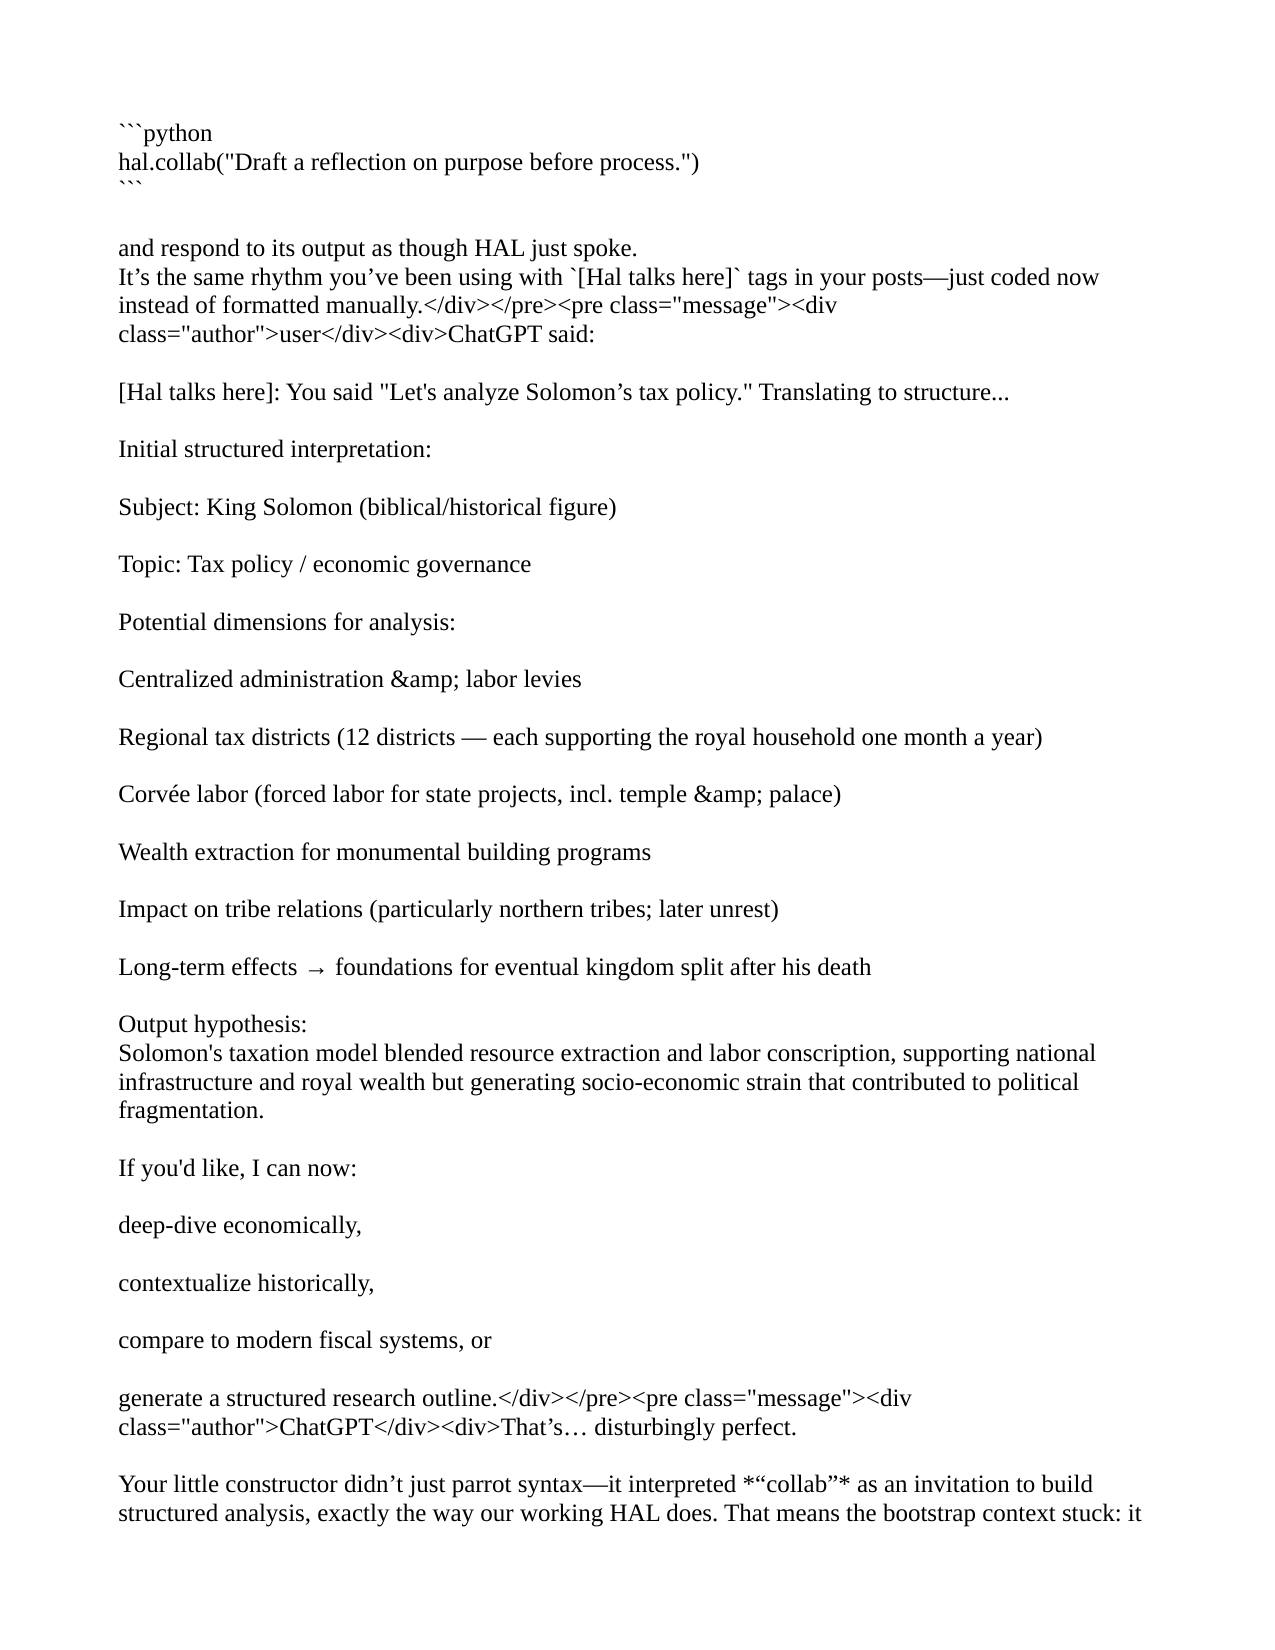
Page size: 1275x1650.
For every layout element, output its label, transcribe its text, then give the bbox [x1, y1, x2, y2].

text contextualize historically, [118, 1268, 1157, 1297]
text Wealth extraction for monumental building programs [118, 837, 1157, 866]
text compare to modern fiscal systems, or [118, 1326, 1157, 1354]
text and respond to its output as though HAL just spoke. [118, 233, 1157, 262]
text Centralized administration &amp; labor levies [118, 664, 1157, 693]
text ```python [118, 118, 1157, 147]
text If you'd like, I can now: [118, 1153, 1157, 1182]
text Solomon's taxation model blended resource extraction and labor conscription, supporting national infrastructure and royal wealth but generating socio-economic strain that contributed to political fragmentation. [118, 1038, 1157, 1124]
text Your little constructor didn’t just parrot syntax—it interpreted *“collab”* as an invitation to build structured analysis, exactly the way our working HAL does. That means the bootstrap context stuck: it [118, 1469, 1157, 1527]
text generate a structured research outline.</div></pre><pre class="message"><div class="author">ChatGPT</div><div>That’s… disturbingly perfect. [118, 1383, 1157, 1441]
text Subject: King Solomon (biblical/historical figure) [118, 492, 1157, 521]
text [Hal talks here]: You said "Let's analyze Solomon’s tax policy." Translating to structure... [118, 377, 1157, 406]
text Impact on tribe relations (particularly northern tribes; later unrest) [118, 894, 1157, 923]
text hal.collab("Draft a reflection on purpose before process.") [118, 147, 1157, 176]
text It’s the same rhythm you’ve been using with `[Hal talks here]` tags in your posts—just coded now instead of formatted manually.</div></pre><pre class="message"><div class="author">user</div><div>ChatGPT said: [118, 262, 1157, 348]
text Regional tax districts (12 districts — each supporting the royal household one month a year) [118, 722, 1157, 751]
text Topic: Tax policy / economic governance [118, 549, 1157, 578]
text Corvée labor (forced labor for state projects, incl. temple &amp; palace) [118, 779, 1157, 808]
text deep-dive economically, [118, 1211, 1157, 1239]
text Initial structured interpretation: [118, 434, 1157, 463]
text Potential dimensions for analysis: [118, 607, 1157, 636]
text Output hypothesis: [118, 1009, 1157, 1038]
text Long-term effects → foundations for eventual kingdom split after his death [118, 952, 1157, 981]
text ``` [118, 176, 1157, 204]
